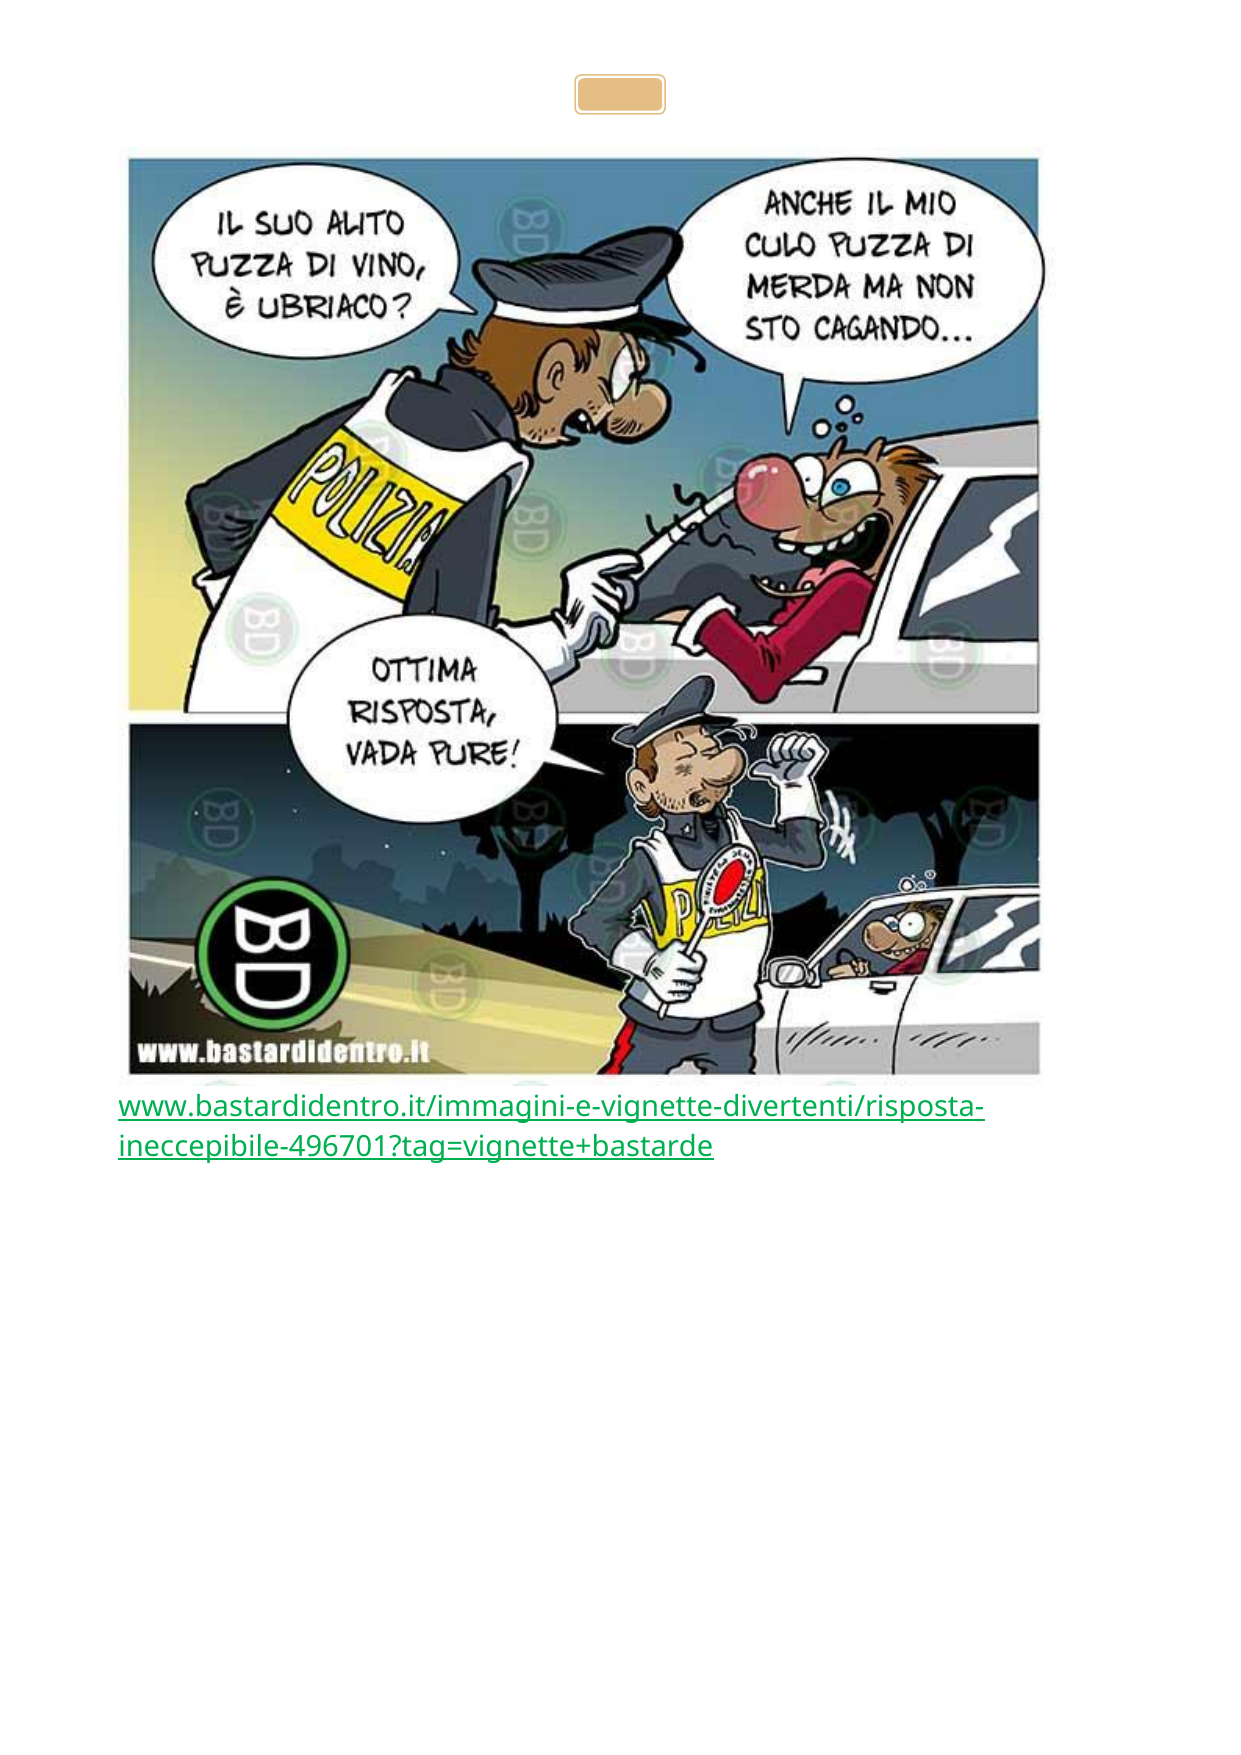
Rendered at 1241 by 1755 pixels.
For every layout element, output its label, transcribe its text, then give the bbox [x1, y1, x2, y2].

text www.bastardidentro.it/immagini-e-vignette-divertenti/risposta-ineccepibile-496701?tag=vignette+bastarde [118, 1085, 1122, 1164]
